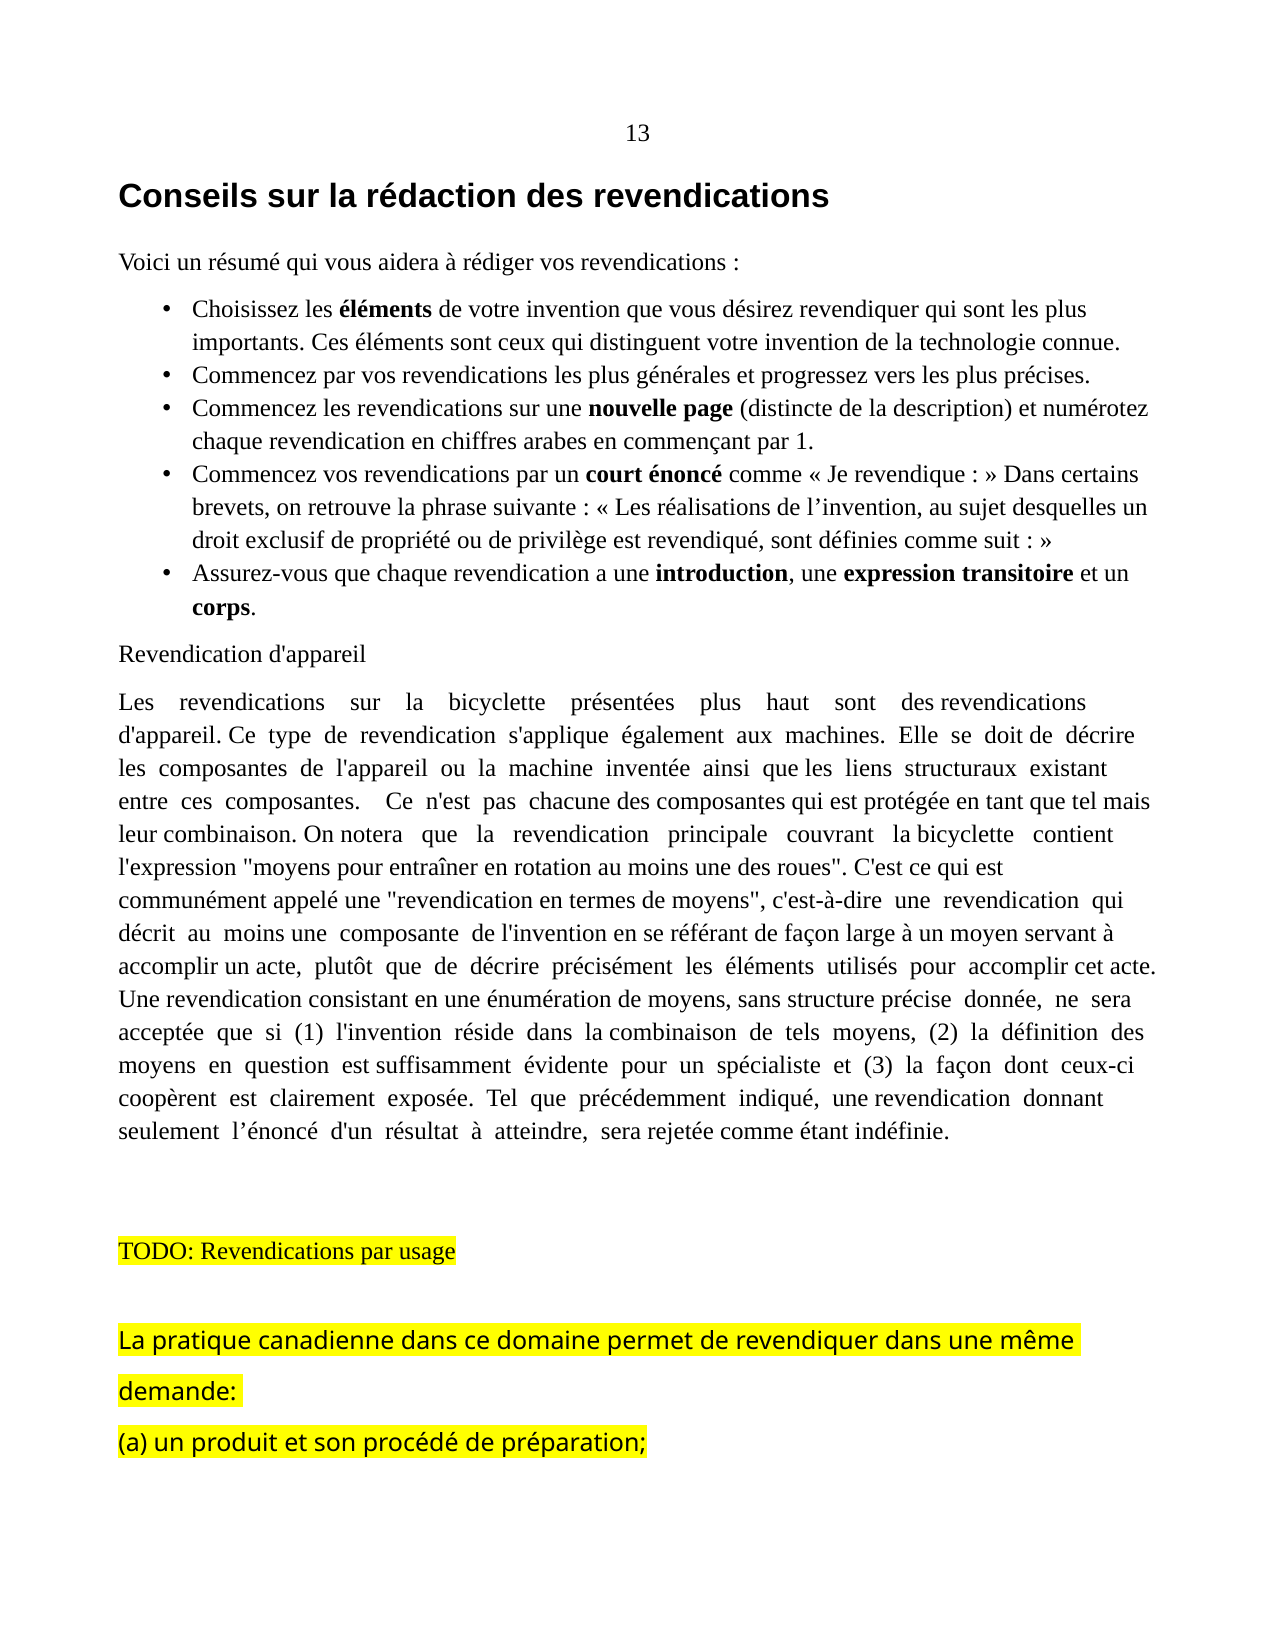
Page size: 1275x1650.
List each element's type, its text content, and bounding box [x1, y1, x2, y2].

list Commencez vos revendications par un court énoncé comme « Je revendique : » Dans certains brevets, on retrouve la phrase suivante : « Les réalisations de l’invention, au sujet desquelles un droit exclusif de propriété ou de privilège est revendiqué, sont définies comme suit : » [162, 459, 1157, 554]
list Choisissez les éléments de votre invention que vous désirez revendiquer qui sont les plus importants. Ces éléments sont ceux qui distinguent votre invention de la technologie connue. [162, 294, 1157, 356]
list Commencez les revendications sur une nouvelle page (distincte de la description) et numérotez chaque revendication en chiffres arabes en commençant par 1. [162, 393, 1157, 455]
list Assurez-vous que chaque revendication a une introduction, une expression transitoire et un corps. [162, 558, 1157, 620]
text Voici un résumé qui vous aidera à rédiger vos revendications : [118, 247, 1157, 276]
subtitle Conseils sur la rédaction des revendications [118, 176, 1157, 215]
list Commencez par vos revendications les plus générales et progressez vers les plus précises. [162, 360, 1157, 389]
text Revendication d'appareil [118, 639, 1157, 668]
text (a) un produit et son procédé de préparation; [118, 1424, 1157, 1458]
text Les revendications sur la bicyclette présentées plus haut sont des revendications d'appareil. Ce type de revendication s'applique également aux machines. Elle se doit de décrire les composantes de l'appareil ou la machine inventée ainsi que les liens structuraux existant entre ces composantes. Ce n'est pas chacune des composantes qui est protégée en tant que tel mais leur combinaison. On notera que la revendication principale couvrant la bicyclette contient l'expression "moyens pour entraîner en rotation au moins une des roues". C'est ce qui est communément appelé une "revendication en termes de moyens", c'est-à-dire une revendication qui décrit au moins une composante de l'invention en se référant de façon large à un moyen servant à accomplir un acte, plutôt que de décrire précisément les éléments utilisés pour accomplir cet acte. Une revendication consistant en une énumération de moyens, sans structure précise donnée, ne sera acceptée que si (1) l'invention réside dans la combinaison de tels moyens, (2) la définition des moyens en question est suffisamment évidente pour un spécialiste et (3) la façon dont ceux-ci coopèrent est clairement exposée. Tel que précédemment indiqué, une revendication donnant seulement l’énoncé d'un résultat à atteindre, sera rejetée comme étant indéfinie. [118, 687, 1157, 1145]
text TODO: Revendications par usage [118, 1236, 1157, 1265]
text La pratique canadienne dans ce domaine permet de revendiquer dans une même demande: [118, 1322, 1157, 1407]
